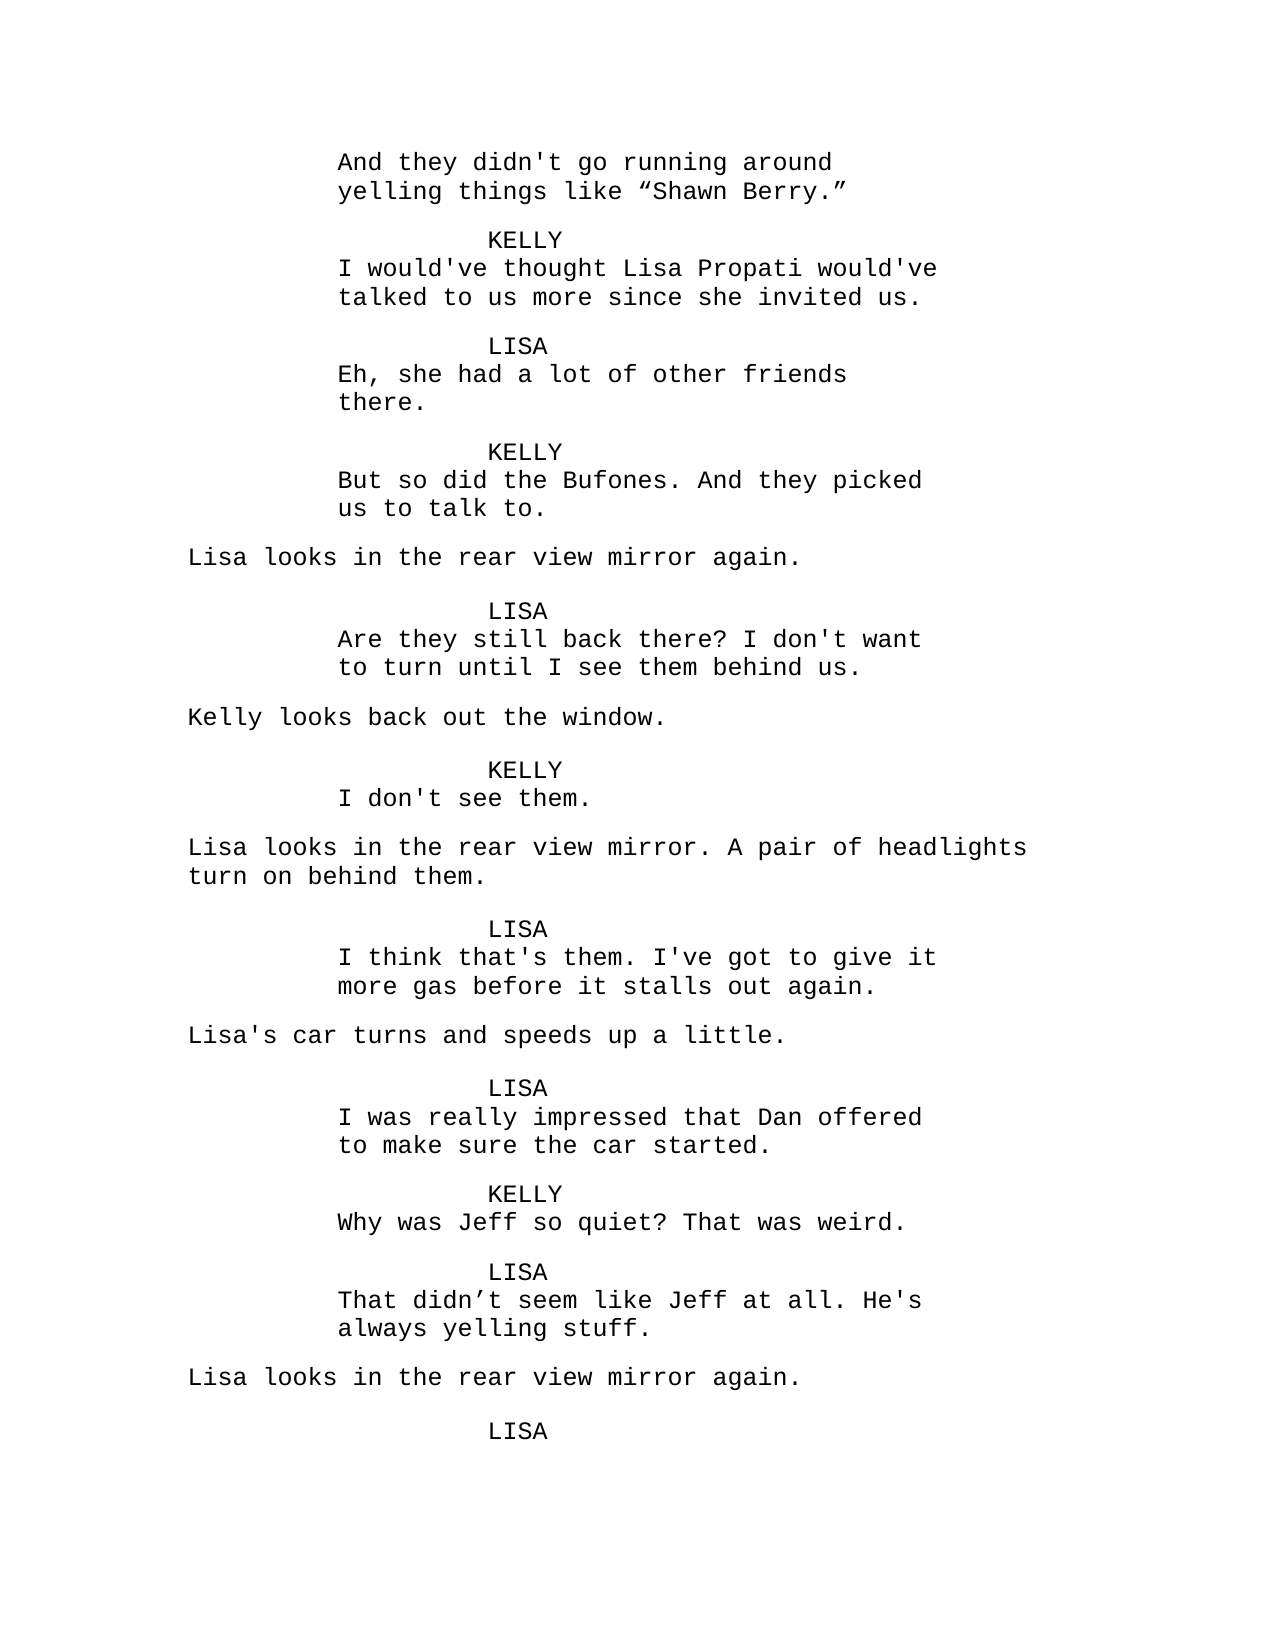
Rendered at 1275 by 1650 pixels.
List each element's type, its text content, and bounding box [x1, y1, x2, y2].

text Are they still back there? I don't want to turn until I see them behind us. [337, 627, 937, 683]
text Kelly looks back out the window. [187, 704, 1087, 732]
text I think that's them. I've got to give it more gas before it stalls out again. [337, 945, 937, 1002]
text That didn’t seem like Jeff at all. He's always yelling stuff. [337, 1287, 937, 1344]
text Lisa looks in the rear view mirror again. [187, 1365, 1087, 1393]
text LISA [187, 333, 1087, 362]
text Lisa looks in the rear view mirror. A pair of headlights turn on behind them. [187, 835, 1087, 892]
text KELLY [187, 227, 1087, 256]
text Lisa's car turns and speeds up a little. [187, 1022, 1087, 1051]
text KELLY [187, 1182, 1087, 1210]
text I don't see them. [337, 786, 937, 814]
text LISA [187, 1076, 1087, 1104]
text LISA [187, 1259, 1087, 1287]
text But so did the Bufones. And they picked us to talk to. [337, 467, 937, 524]
text Lisa looks in the rear view mirror again. [187, 545, 1087, 573]
text Eh, she had a lot of other friends there. [337, 362, 937, 418]
text LISA [187, 917, 1087, 945]
text KELLY [187, 757, 1087, 786]
text LISA [187, 1418, 1087, 1447]
text I would've thought Lisa Propati would've talked to us more since she invited us. [337, 256, 937, 312]
text LISA [187, 598, 1087, 627]
text KELLY [187, 439, 1087, 467]
text I was really impressed that Dan offered to make sure the car started. [337, 1104, 937, 1161]
text Why was Jeff so quiet? That was weird. [337, 1210, 937, 1238]
text And they didn't go running around yelling things like “Shawn Berry.” [337, 150, 937, 207]
